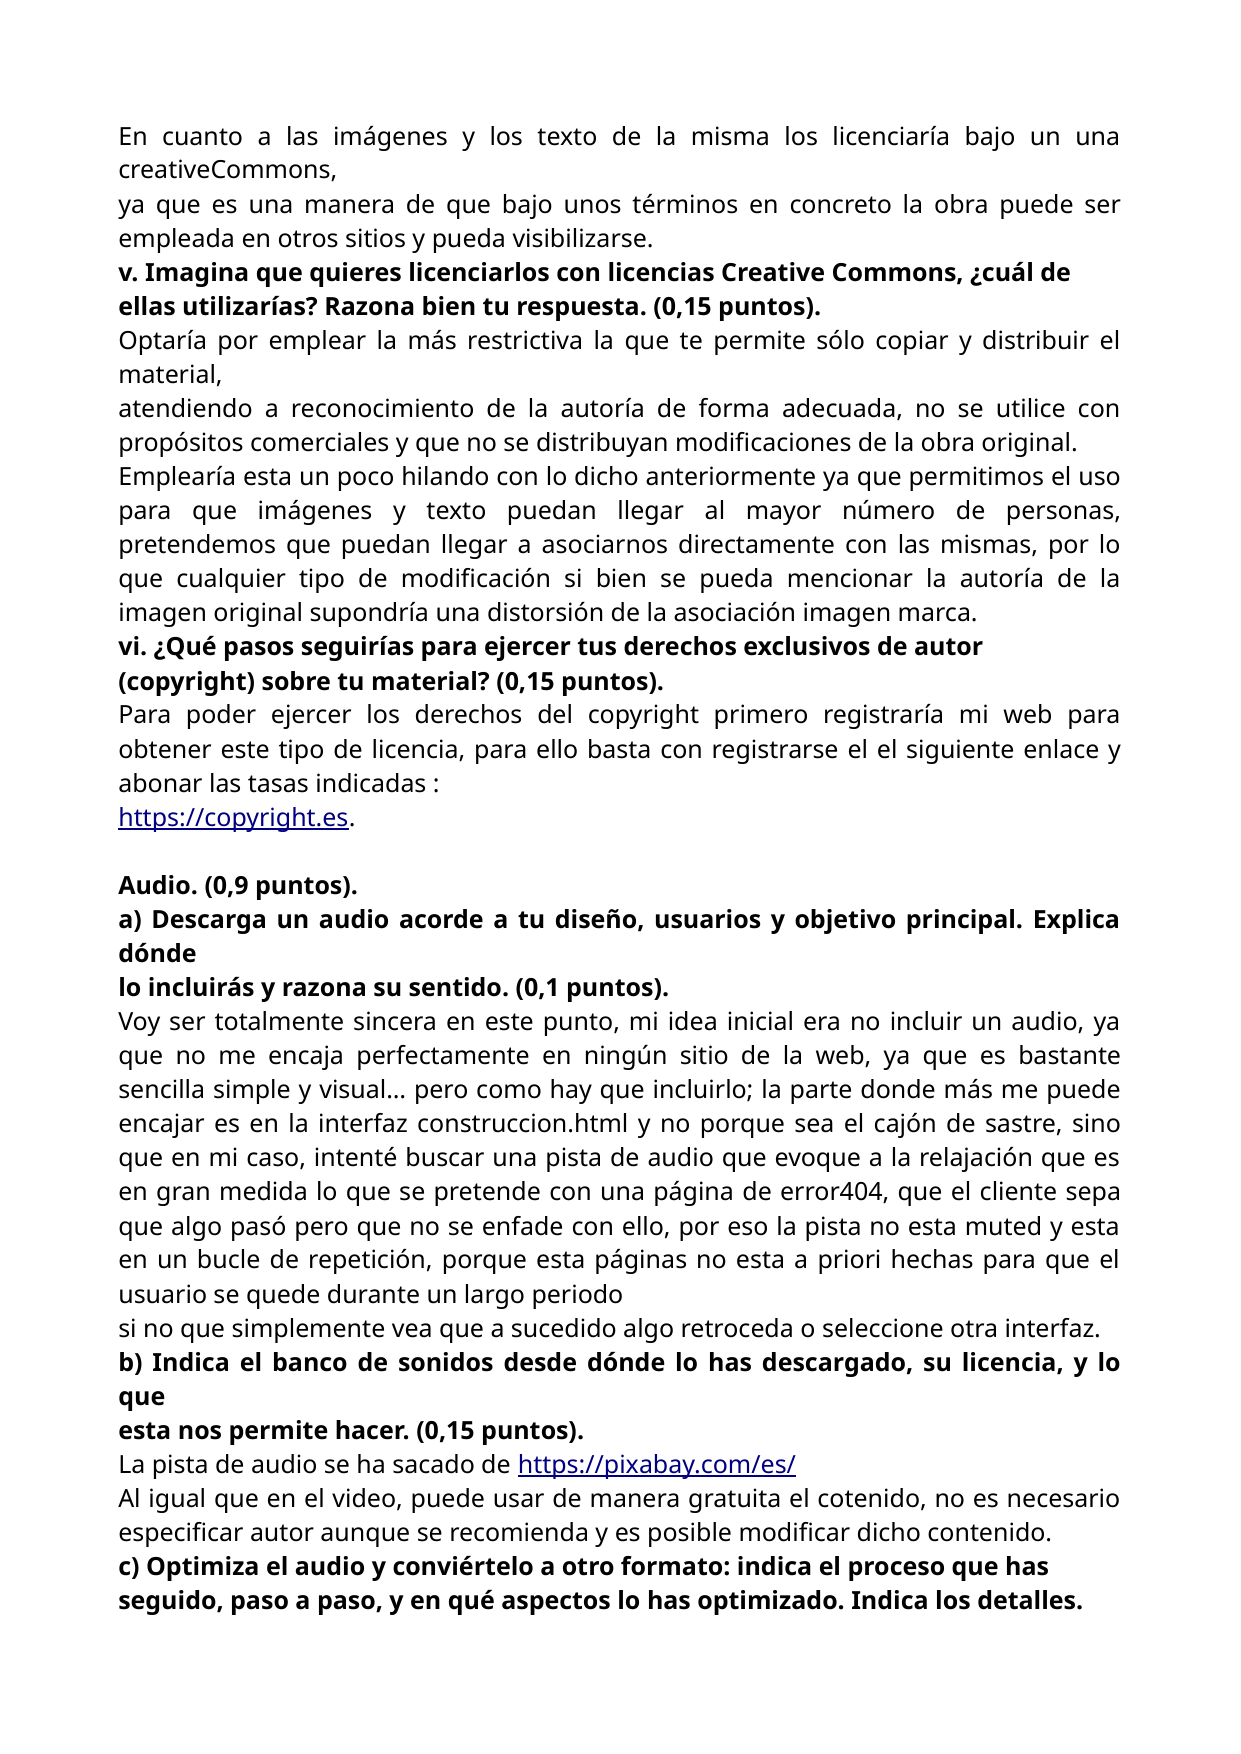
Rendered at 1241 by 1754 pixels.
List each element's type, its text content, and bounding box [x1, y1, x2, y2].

text seguido, paso a paso, y en qué aspectos lo has optimizado. Indica los detalles. [118, 1583, 1122, 1617]
text esta nos permite hacer. (0,15 puntos). [118, 1412, 1122, 1447]
text En cuanto a las imágenes y los texto de la misma los licenciaría bajo un una creativeCommons, [118, 118, 1122, 186]
text Emplearía esta un poco hilando con lo dicho anteriormente ya que permitimos el uso para que imágenes y texto puedan llegar al mayor número de personas, pretendemos que puedan llegar a asociarnos directamente con las mismas, por lo que cualquier tipo de modificación si bien se pueda mencionar la autoría de la imagen original supondría una distorsión de la asociación imagen marca. [118, 459, 1122, 629]
text Optaría por emplear la más restrictiva la que te permite sólo copiar y distribuir el material, [118, 322, 1122, 391]
text La pista de audio se ha sacado de https://pixabay.com/es/ [118, 1447, 1122, 1481]
text si no que simplemente vea que a sucedido algo retroceda o seleccione otra interfaz. [118, 1310, 1122, 1344]
text a) Descarga un audio acorde a tu diseño, usuarios y objetivo principal. Explica dónde [118, 902, 1122, 970]
text Voy ser totalmente sincera en este punto, mi idea inicial era no incluir un audio, ya que no me encaja perfectamente en ningún sitio de la web, ya que es bastante sencilla simple y visual… pero como hay que incluirlo; la parte donde más me puede encajar es en la interfaz construccion.html y no porque sea el cajón de sastre, sino que en mi caso, intenté buscar una pista de audio que evoque a la relajación que es en gran medida lo que se pretende con una página de error404, que el cliente sepa que algo pasó pero que no se enfade con ello, por eso la pista no esta muted y esta en un bucle de repetición, porque esta páginas no esta a priori hechas para que el usuario se quede durante un largo periodo [118, 1004, 1122, 1310]
text vi. ¿Qué pasos seguirías para ejercer tus derechos exclusivos de autor [118, 629, 1122, 663]
text Audio. (0,9 puntos). [118, 867, 1122, 902]
text v. Imagina que quieres licenciarlos con licencias Creative Commons, ¿cuál de [118, 254, 1122, 288]
text Al igual que en el video, puede usar de manera gratuita el cotenido, no es necesario especificar autor aunque se recomienda y es posible modificar dicho contenido. [118, 1481, 1122, 1549]
text lo incluirás y razona su sentido. (0,1 puntos). [118, 970, 1122, 1004]
text c) Optimiza el audio y conviértelo a otro formato: indica el proceso que has [118, 1549, 1122, 1583]
text (copyright) sobre tu material? (0,15 puntos). [118, 663, 1122, 697]
text Para poder ejercer los derechos del copyright primero registraría mi web para obtener este tipo de licencia, para ello basta con registrarse el el siguiente enlace y abonar las tasas indicadas : [118, 697, 1122, 799]
text ya que es una manera de que bajo unos términos en concreto la obra puede ser empleada en otros sitios y pueda visibilizarse. [118, 186, 1122, 254]
text atendiendo a reconocimiento de la autoría de forma adecuada, no se utilice con propósitos comerciales y que no se distribuyan modificaciones de la obra original. [118, 391, 1122, 459]
text b) Indica el banco de sonidos desde dónde lo has descargado, su licencia, y lo que [118, 1344, 1122, 1412]
text ellas utilizarías? Razona bien tu respuesta. (0,15 puntos). [118, 288, 1122, 322]
text https://copyright.es. [118, 799, 1122, 833]
